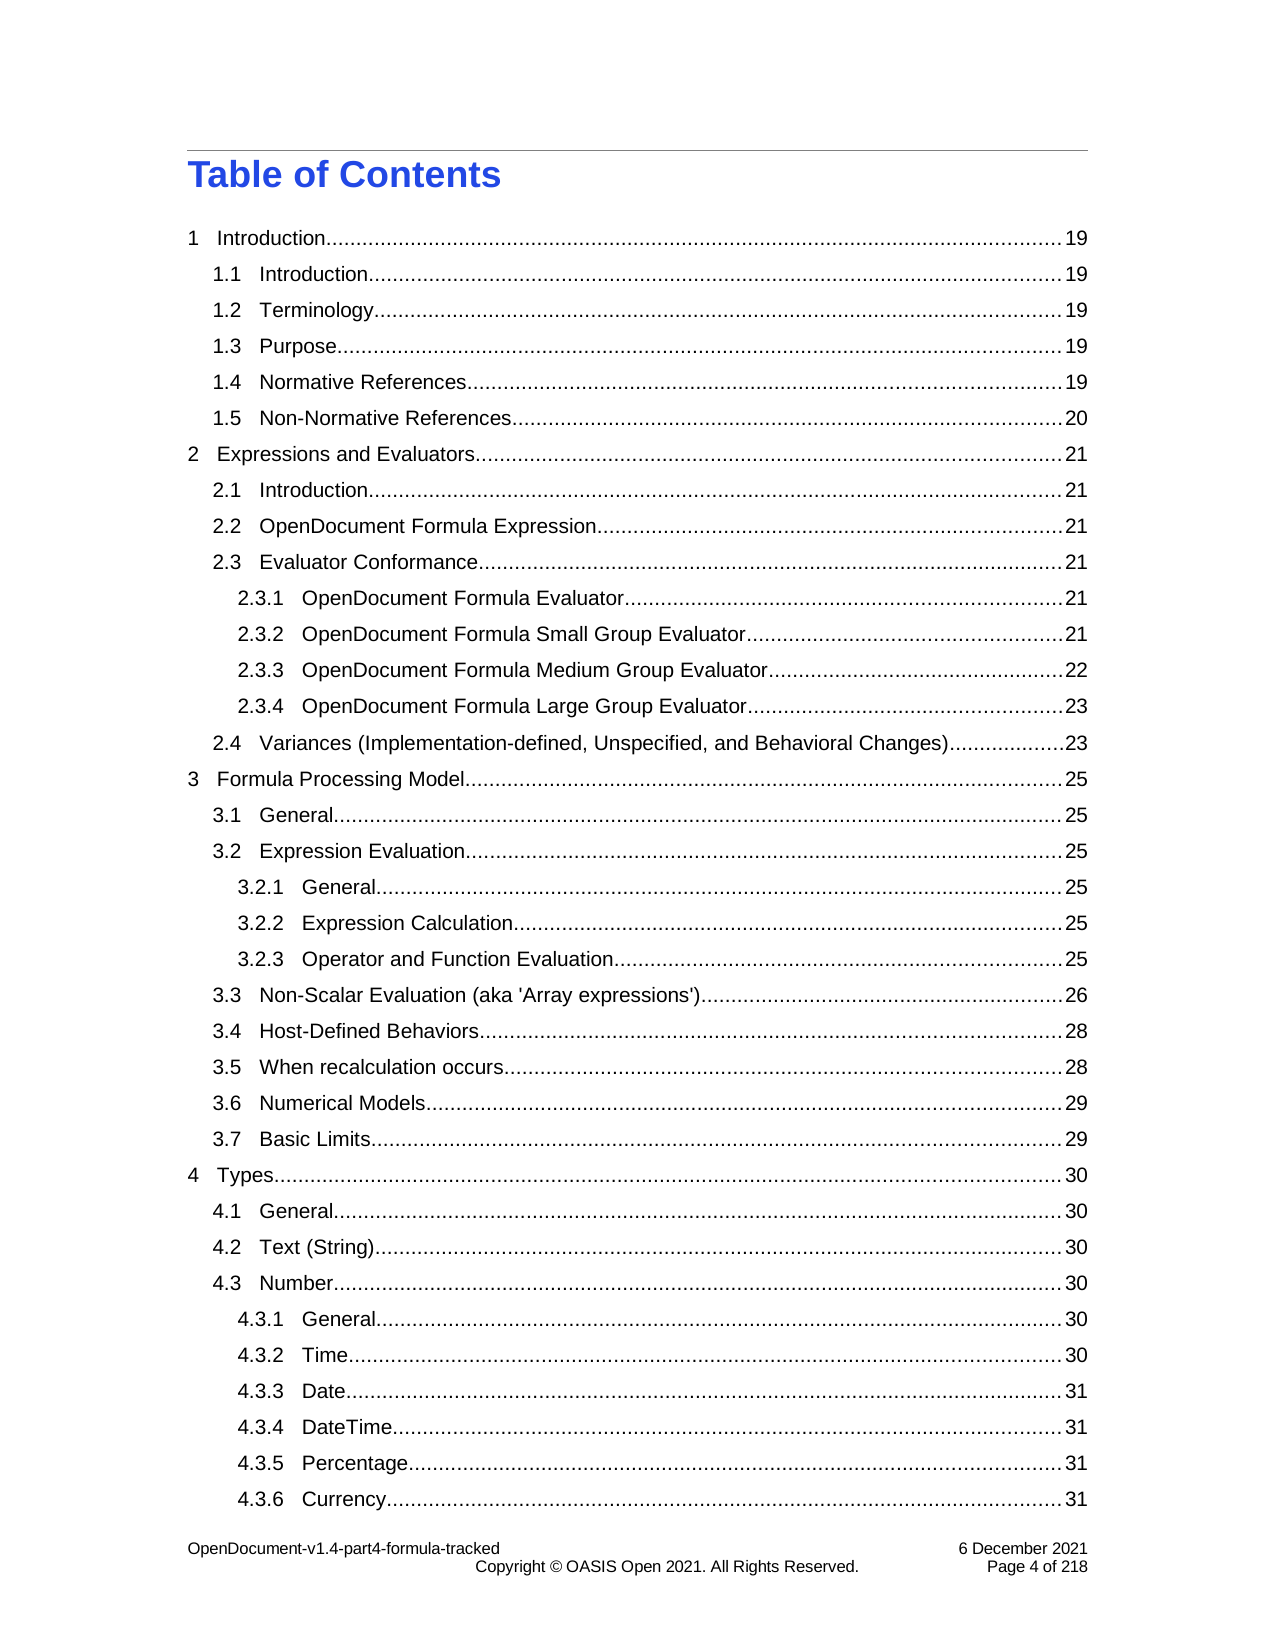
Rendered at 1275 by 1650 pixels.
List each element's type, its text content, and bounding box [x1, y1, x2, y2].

text 2.3.4 OpenDocument Formula Large Group Evaluator 23 [237, 695, 1088, 718]
text 3.2.2 Expression Calculation 25 [237, 911, 1088, 935]
text 4.3.3 Date 31 [237, 1380, 1088, 1403]
text 3.1 General 25 [212, 803, 1088, 827]
text 1 Introduction 19 [187, 226, 1088, 250]
text 2.4 Variances (Implementation-defined, Unspecified, and Behavioral Changes) 23 [212, 731, 1088, 754]
text 2.3.2 OpenDocument Formula Small Group Evaluator 21 [237, 623, 1088, 646]
text 3.5 When recalculation occurs 28 [212, 1055, 1088, 1079]
text 4.2 Text (String) 30 [212, 1236, 1088, 1259]
text 1.4 Normative References 19 [212, 371, 1088, 394]
text 1.5 Non-Normative References 20 [212, 407, 1088, 430]
text 4.3.4 DateTime 31 [237, 1416, 1088, 1439]
text 1.1 Introduction 19 [212, 262, 1088, 286]
text 2.3.3 OpenDocument Formula Medium Group Evaluator 22 [237, 659, 1088, 682]
text 3.3 Non-Scalar Evaluation (aka 'Array expressions') 26 [212, 983, 1088, 1007]
text 4.3.5 Percentage 31 [237, 1452, 1088, 1475]
text 4.3.6 Currency 31 [237, 1488, 1088, 1511]
text 3.6 Numerical Models 29 [212, 1091, 1088, 1115]
text 4.3.2 Time 30 [237, 1344, 1088, 1367]
text 1.3 Purpose 19 [212, 334, 1088, 358]
text 3.2 Expression Evaluation 25 [212, 839, 1088, 863]
text 1.2 Terminology 19 [212, 298, 1088, 322]
text 3.7 Basic Limits 29 [212, 1127, 1088, 1151]
subtitle Table of Contents [187, 151, 1088, 195]
text 3.2.3 Operator and Function Evaluation 25 [237, 947, 1088, 971]
text 2.2 OpenDocument Formula Expression 21 [212, 515, 1088, 538]
text 4.3.1 General 30 [237, 1308, 1088, 1331]
text 3 Formula Processing Model 25 [187, 767, 1088, 791]
text 4.1 General 30 [212, 1199, 1088, 1223]
text 2 Expressions and Evaluators 21 [187, 443, 1088, 466]
text 4.3 Number 30 [212, 1272, 1088, 1295]
text 2.3.1 OpenDocument Formula Evaluator 21 [237, 587, 1088, 610]
text 4 Types 30 [187, 1163, 1088, 1187]
text 3.4 Host-Defined Behaviors 28 [212, 1019, 1088, 1043]
text 2.1 Introduction 21 [212, 479, 1088, 502]
text 2.3 Evaluator Conformance 21 [212, 551, 1088, 574]
text 3.2.1 General 25 [237, 875, 1088, 899]
